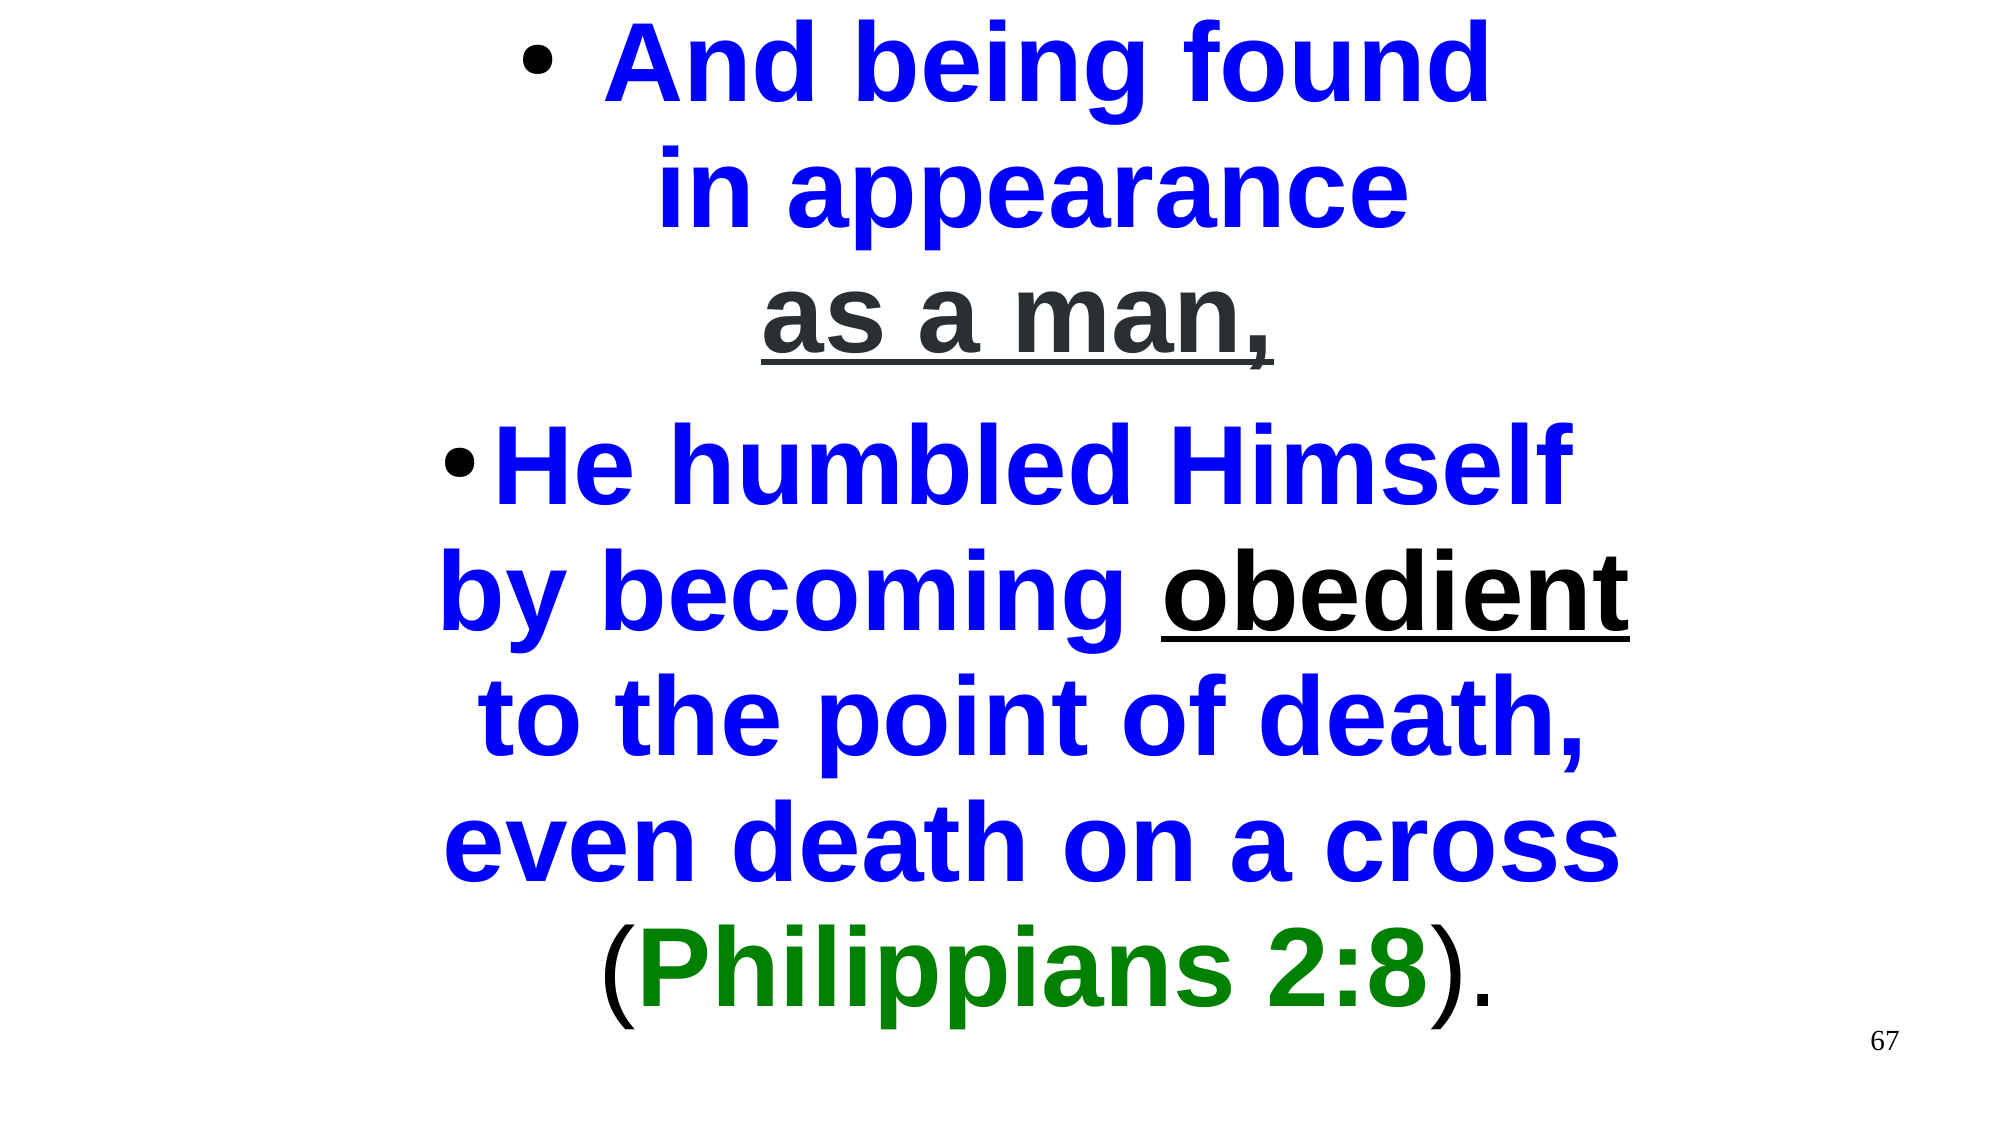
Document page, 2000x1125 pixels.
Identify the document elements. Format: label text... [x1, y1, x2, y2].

list And being found in appearance as a man, He humbled Himself by becoming obedient to the point of death, even death on a cross (Philippians 2:8). [0, 0, 1996, 1123]
